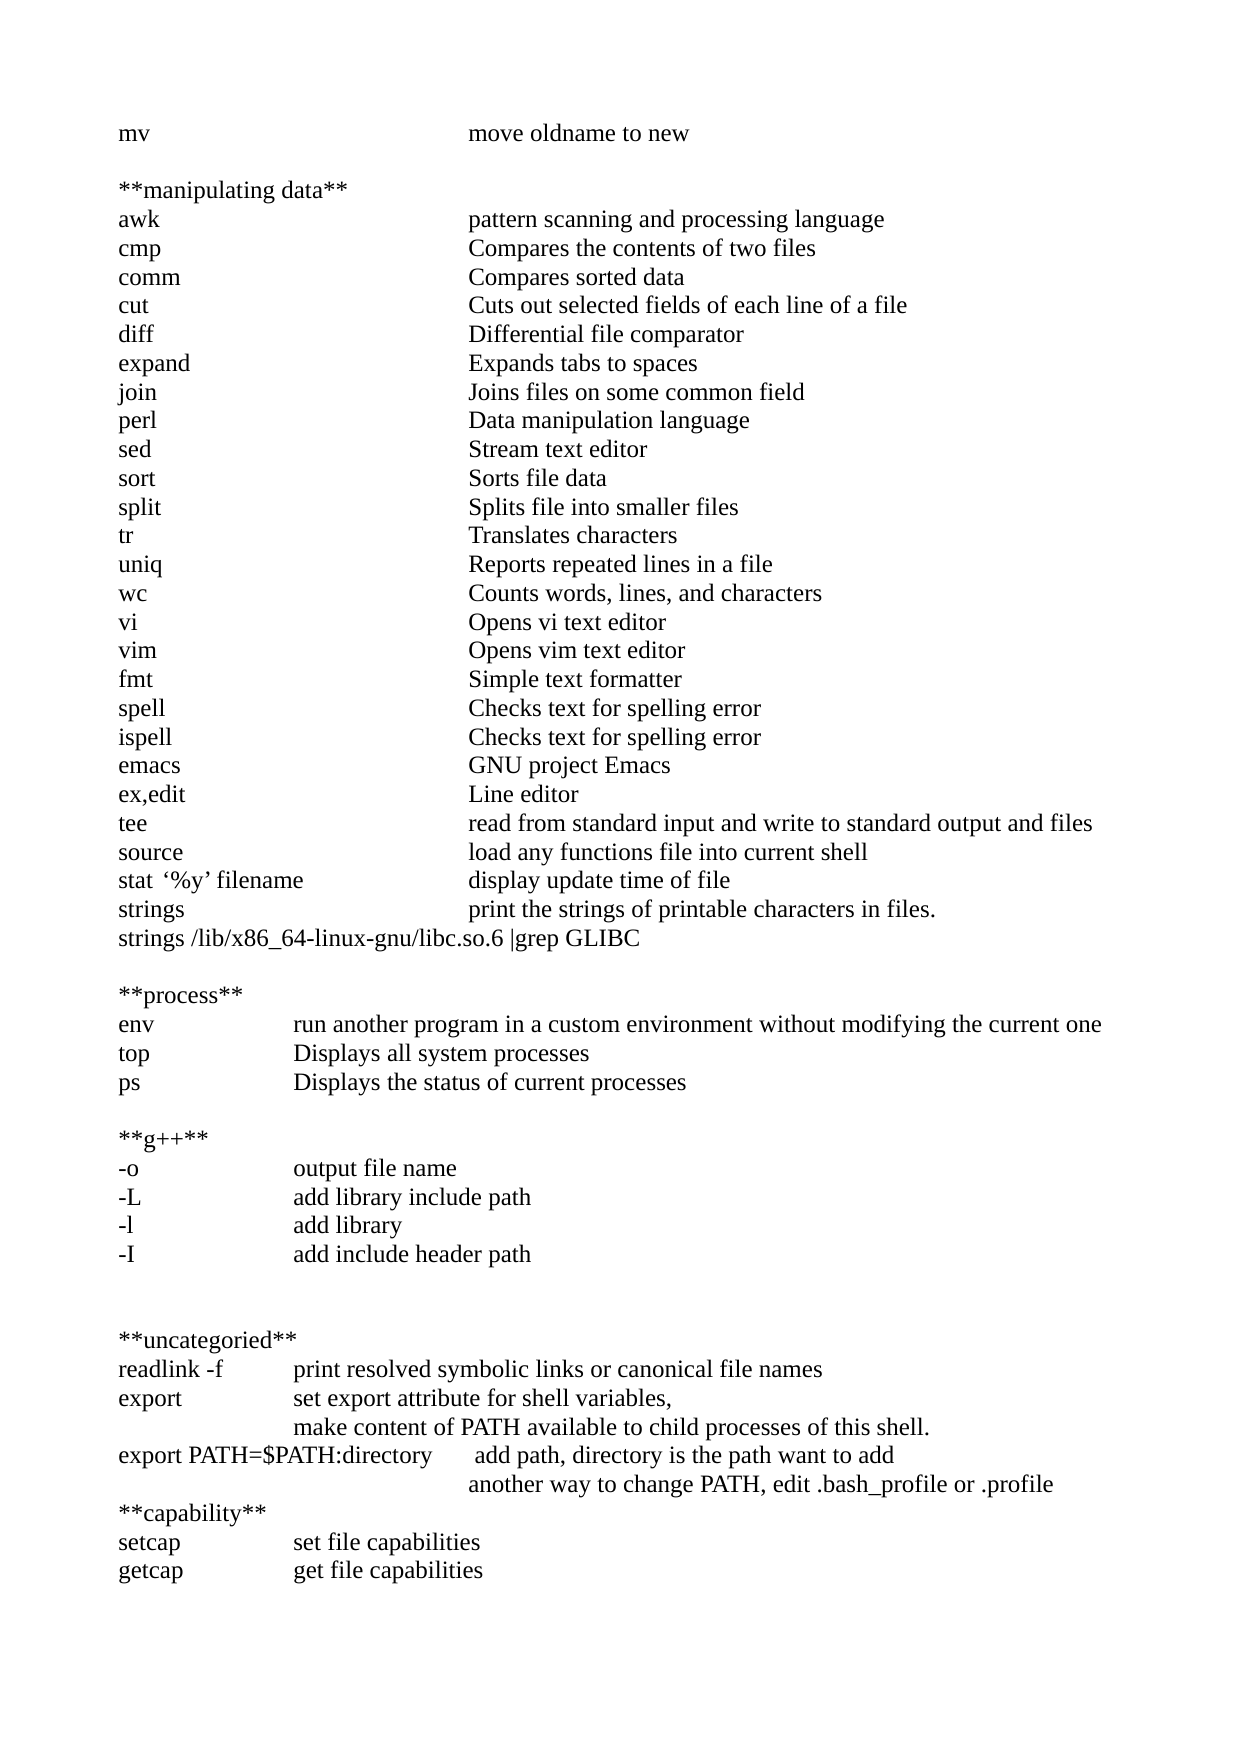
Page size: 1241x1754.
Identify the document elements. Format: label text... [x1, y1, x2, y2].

text expand Expands tabs to spaces [118, 348, 1122, 377]
text ex,edit Line editor [118, 779, 1122, 808]
text awk pattern scanning and processing language [118, 204, 1122, 233]
text stat ‘%y’ filename display update time of file [118, 866, 1122, 894]
text -L add library include path [118, 1182, 1122, 1211]
text ispell Checks text for spelling error [118, 722, 1122, 751]
text tr Translates characters [118, 521, 1122, 549]
text **g++** [118, 1124, 1122, 1153]
text -o output file name [118, 1153, 1122, 1182]
text **process** [118, 981, 1122, 1009]
text tee read from standard input and write to standard output and files [118, 808, 1122, 837]
text spell Checks text for spelling error [118, 693, 1122, 722]
text cut Cuts out selected fields of each line of a file [118, 291, 1122, 319]
text make content of PATH available to child processes of this shell. [118, 1412, 1122, 1441]
text env run another program in a custom environment without modifying the current one [118, 1009, 1122, 1038]
text join Joins files on some common field [118, 377, 1122, 406]
text cmp Compares the contents of two files [118, 233, 1122, 262]
text readlink -f print resolved symbolic links or canonical file names [118, 1354, 1122, 1383]
text vi Opens vi text editor [118, 607, 1122, 636]
text export set export attribute for shell variables, [118, 1383, 1122, 1412]
text **manipulating data** [118, 176, 1122, 204]
text getcap get file capabilities [118, 1556, 1122, 1584]
text diff Differential file comparator [118, 319, 1122, 348]
text -l add library [118, 1211, 1122, 1239]
text -I add include header path [118, 1239, 1122, 1268]
text emacs GNU project Emacs [118, 751, 1122, 779]
text export PATH=$PATH:directory add path, directory is the path want to add [118, 1441, 1122, 1469]
text mv move oldname to new [118, 118, 1122, 147]
text sort Sorts file data [118, 463, 1122, 492]
text strings /lib/x86_64-linux-gnu/libc.so.6 |grep GLIBC [118, 923, 1122, 952]
text split Splits file into smaller files [118, 492, 1122, 521]
text perl Data manipulation language [118, 406, 1122, 434]
text fmt Simple text formatter [118, 664, 1122, 693]
text comm Compares sorted data [118, 262, 1122, 291]
text **uncategoried** [118, 1326, 1122, 1354]
text wc Counts words, lines, and characters [118, 578, 1122, 607]
text uniq Reports repeated lines in a file [118, 549, 1122, 578]
text **capability** [118, 1498, 1122, 1527]
text another way to change PATH, edit .bash_profile or .profile [118, 1469, 1122, 1498]
text setcap set file capabilities [118, 1527, 1122, 1556]
text sed Stream text editor [118, 434, 1122, 463]
text vim Opens vim text editor [118, 636, 1122, 664]
text ps Displays the status of current processes [118, 1067, 1122, 1096]
text strings print the strings of printable characters in files. [118, 894, 1122, 923]
text top Displays all system processes [118, 1038, 1122, 1067]
text source load any functions file into current shell [118, 837, 1122, 866]
